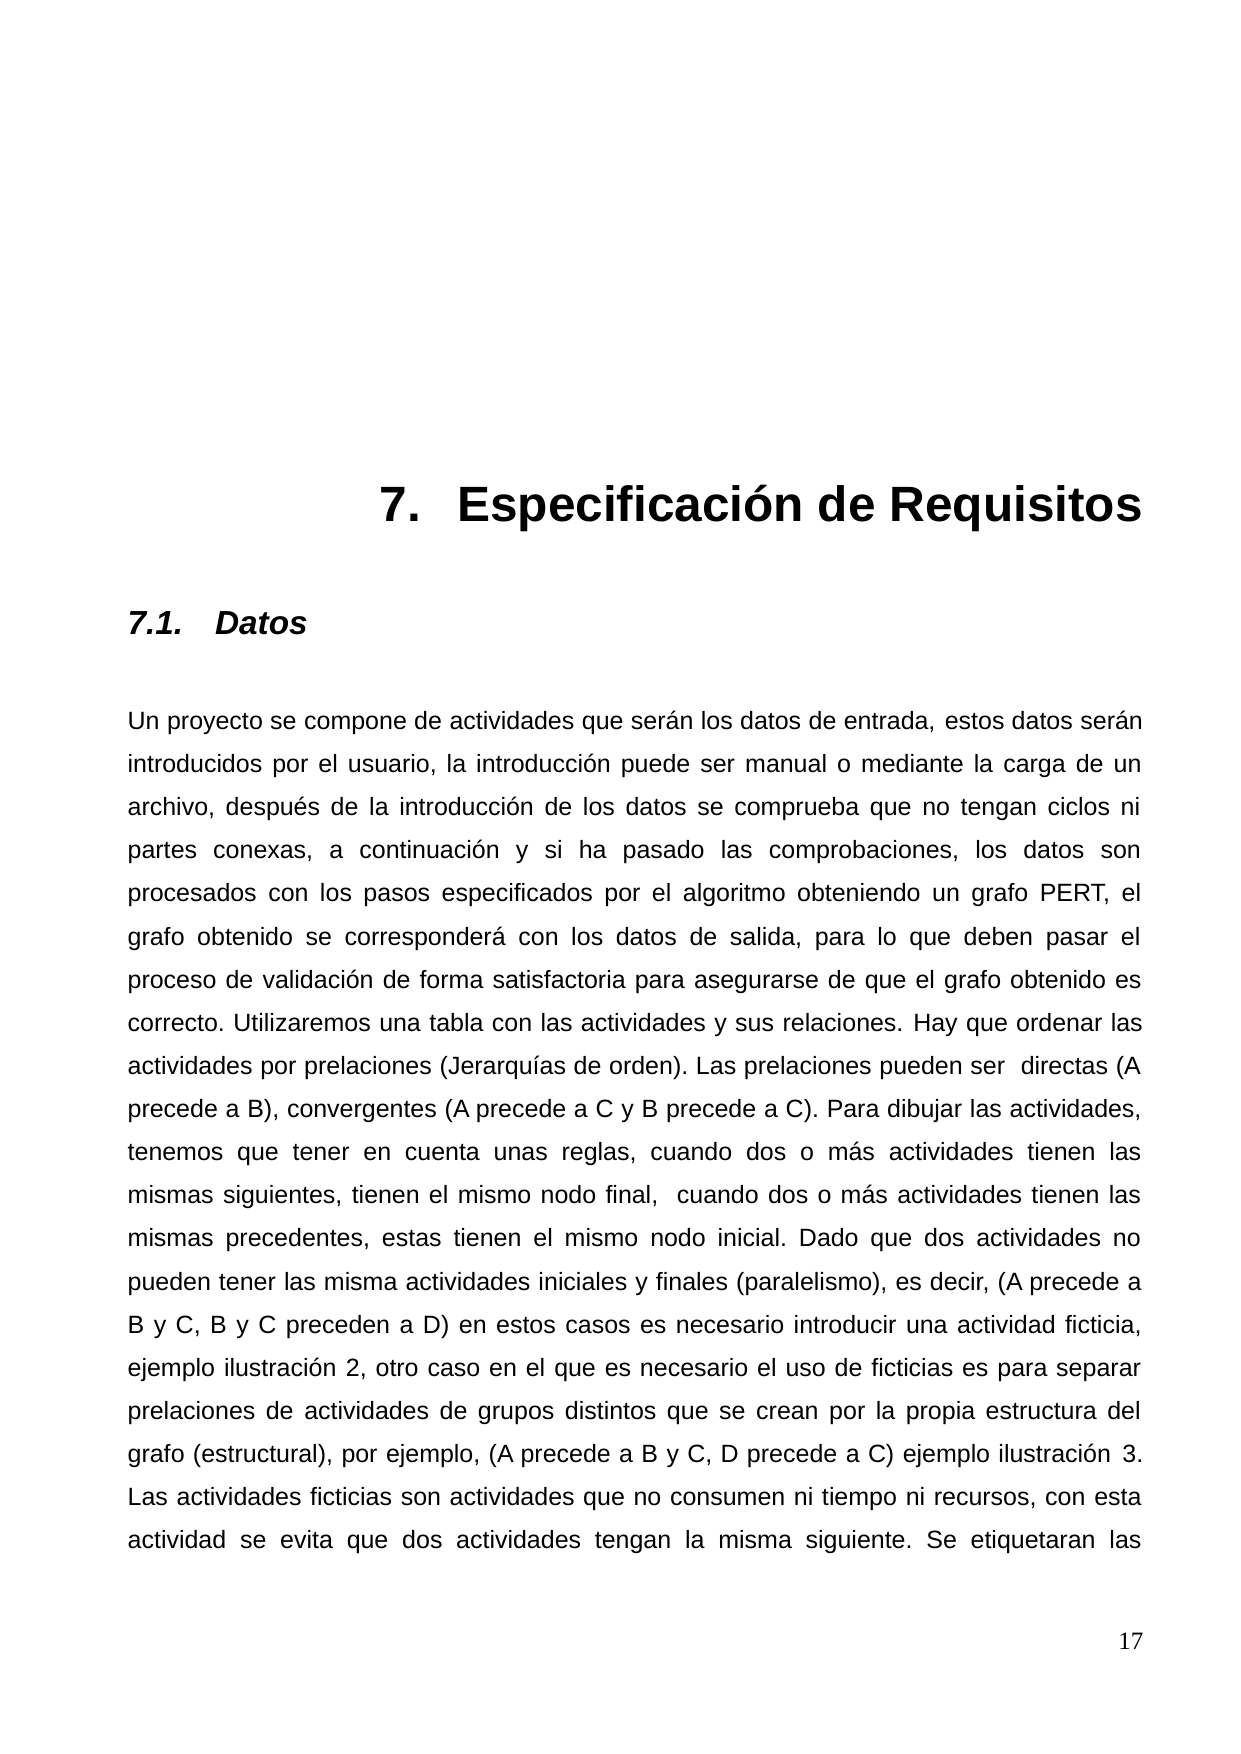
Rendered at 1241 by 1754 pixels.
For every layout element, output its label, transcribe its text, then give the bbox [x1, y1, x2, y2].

subtitle Especificación de Requisitos [127, 475, 1143, 532]
text Un proyecto se compone de actividades que serán los datos de entrada, estos datos serán introducidos por el usuario, la introducción puede ser manual o mediante la carga de un archivo, después de la introducción de los datos se comprueba que no tengan ciclos ni partes conexas, a continuación y si ha pasado las comprobaciones, los datos son procesados con los pasos especificados por el algoritmo obteniendo un grafo PERT, el grafo obtenido se corresponderá con los datos de salida, para lo que deben pasar el proceso de validación de forma satisfactoria para asegurarse de que el grafo obtenido es correcto. Utilizaremos una tabla con las actividades y sus relaciones. Hay que ordenar las actividades por prelaciones (Jerarquías de orden). Las prelaciones pueden ser directas (A precede a B), convergentes (A precede a C y B precede a C). Para dibujar las actividades, tenemos que tener en cuenta unas reglas, cuando dos o más actividades tienen las mismas siguientes, tienen el mismo nodo final, cuando dos o más actividades tienen las mismas precedentes, estas tienen el mismo nodo inicial. Dado que dos actividades no pueden tener las misma actividades iniciales y finales (paralelismo), es decir, (A precede a B y C, B y C preceden a D) en estos casos es necesario introducir una actividad ficticia, ejemplo ilustración 2, otro caso en el que es necesario el uso de ficticias es para separar prelaciones de actividades de grupos distintos que se crean por la propia estructura del grafo (estructural), por ejemplo, (A precede a B y C, D precede a C) ejemplo ilustración 3. Las actividades ficticias son actividades que no consumen ni tiempo ni recursos, con esta actividad se evita que dos actividades tengan la misma siguiente. Se etiquetaran las [127, 706, 1143, 1554]
subtitle Datos [127, 603, 1143, 641]
